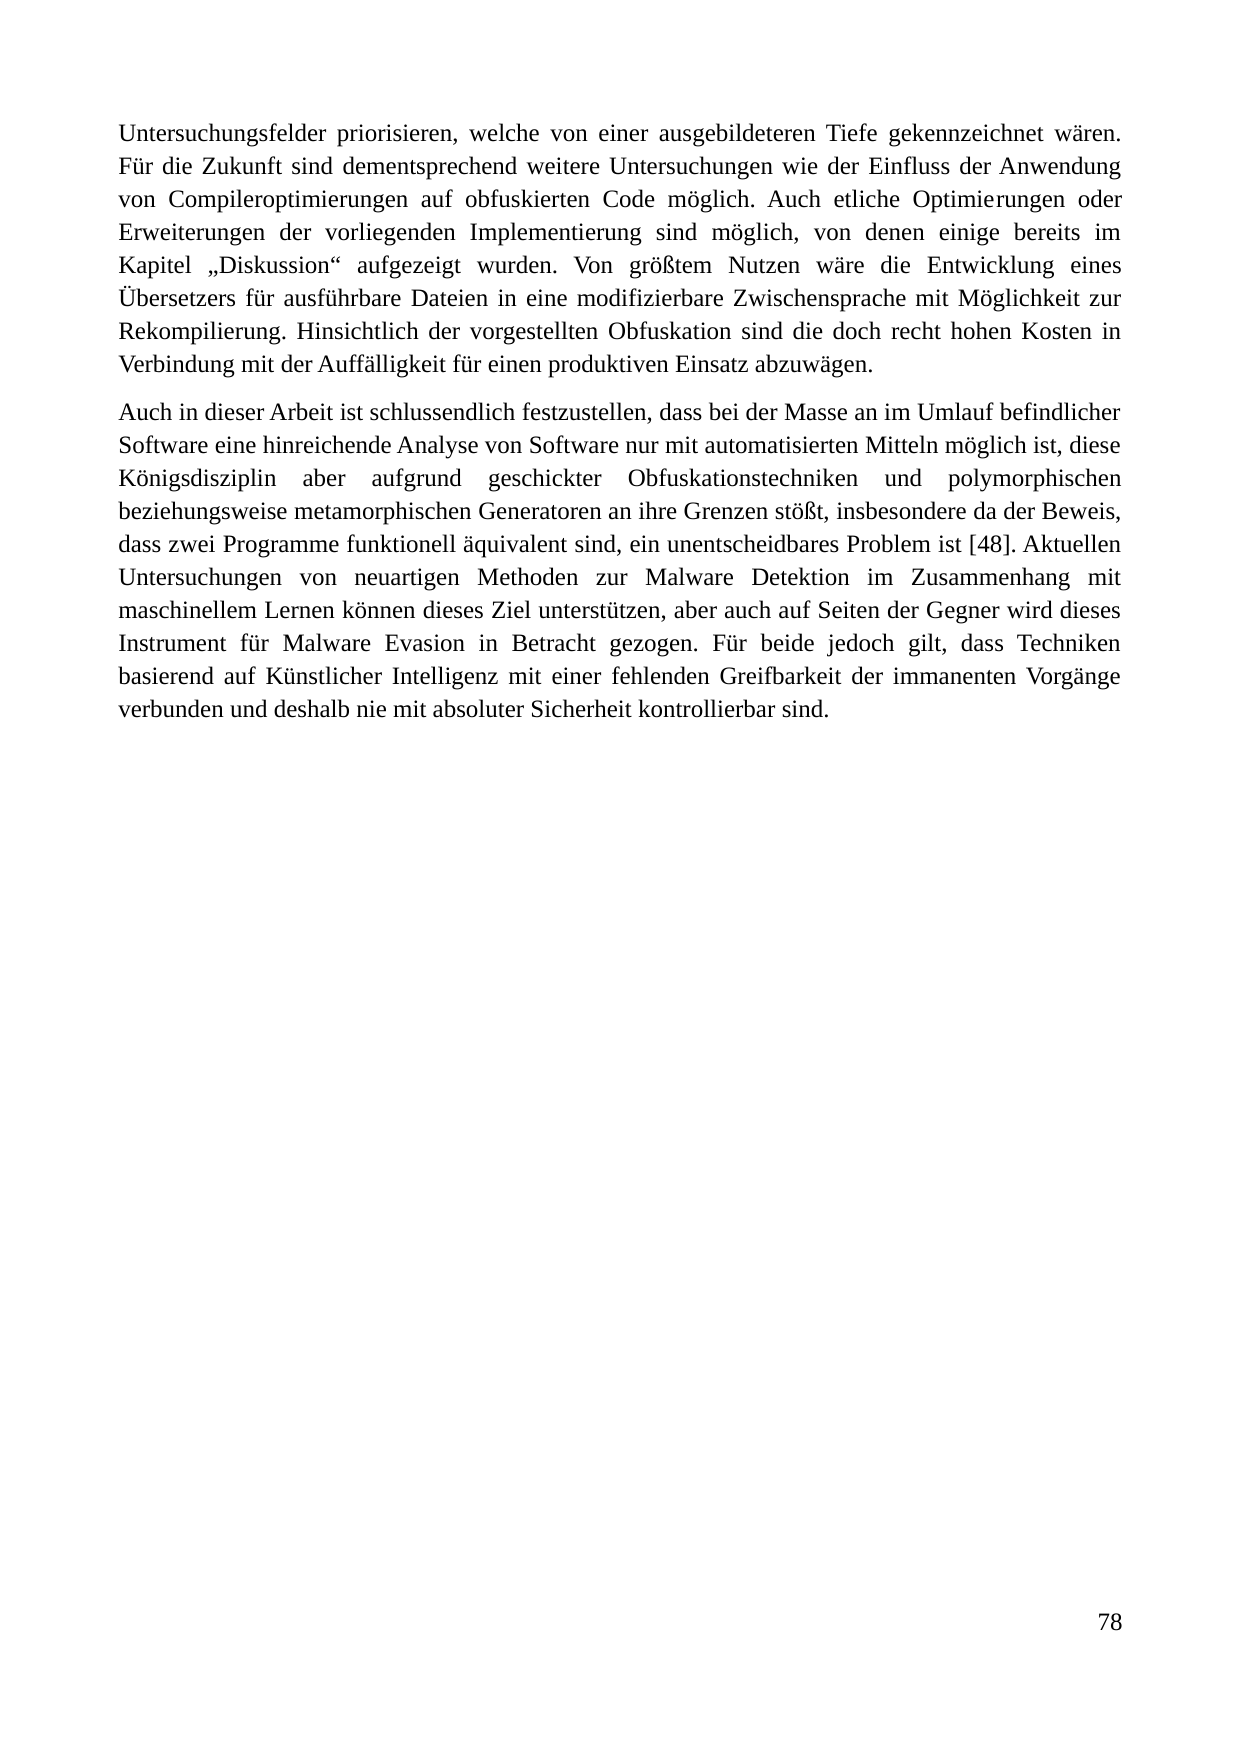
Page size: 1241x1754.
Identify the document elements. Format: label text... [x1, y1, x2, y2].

text Untersuchungsfelder priorisieren, welche von einer ausgebildeteren Tiefe gekennzeichnet wären. Für die Zukunft sind dementsprechend weitere Untersuchungen wie der Einfluss der Anwendung von Compileroptimierungen auf obfuskierten Code möglich. Auch etliche Optimierungen oder Erweiterungen der vorliegenden Implementierung sind möglich, von denen einige bereits im Kapitel „Diskussion“ aufgezeigt wurden. Von größtem Nutzen wäre die Entwicklung eines Übersetzers für ausführbare Dateien in eine modifizierbare Zwischensprache mit Möglichkeit zur Rekompilierung. Hinsichtlich der vorgestellten Obfuskation sind die doch recht hohen Kosten in Verbindung mit der Auffälligkeit für einen produktiven Einsatz abzuwägen. [118, 118, 1122, 378]
text Auch in dieser Arbeit ist schlussendlich festzustellen, dass bei der Masse an im Umlauf befindlicher Software eine hinreichende Analyse von Software nur mit automatisierten Mitteln möglich ist, diese Königsdisziplin aber aufgrund geschickter Obfuskationstechniken und polymorphischen beziehungsweise metamorphischen Generatoren an ihre Grenzen stößt, insbesondere da der Beweis, dass zwei Programme funktionell äquivalent sind, ein unentscheidbares Problem ist [48]. Aktuellen Untersuchungen von neuartigen Methoden zur Malware Detektion im Zusammenhang mit maschinellem Lernen können dieses Ziel unterstützen, aber auch auf Seiten der Gegner wird dieses Instrument für Malware Evasion in Betracht gezogen. Für beide jedoch gilt, dass Techniken basierend auf Künstlicher Intelligenz mit einer fehlenden Greifbarkeit der immanenten Vorgänge verbunden und deshalb nie mit absoluter Sicherheit kontrollierbar sind. [118, 397, 1122, 723]
